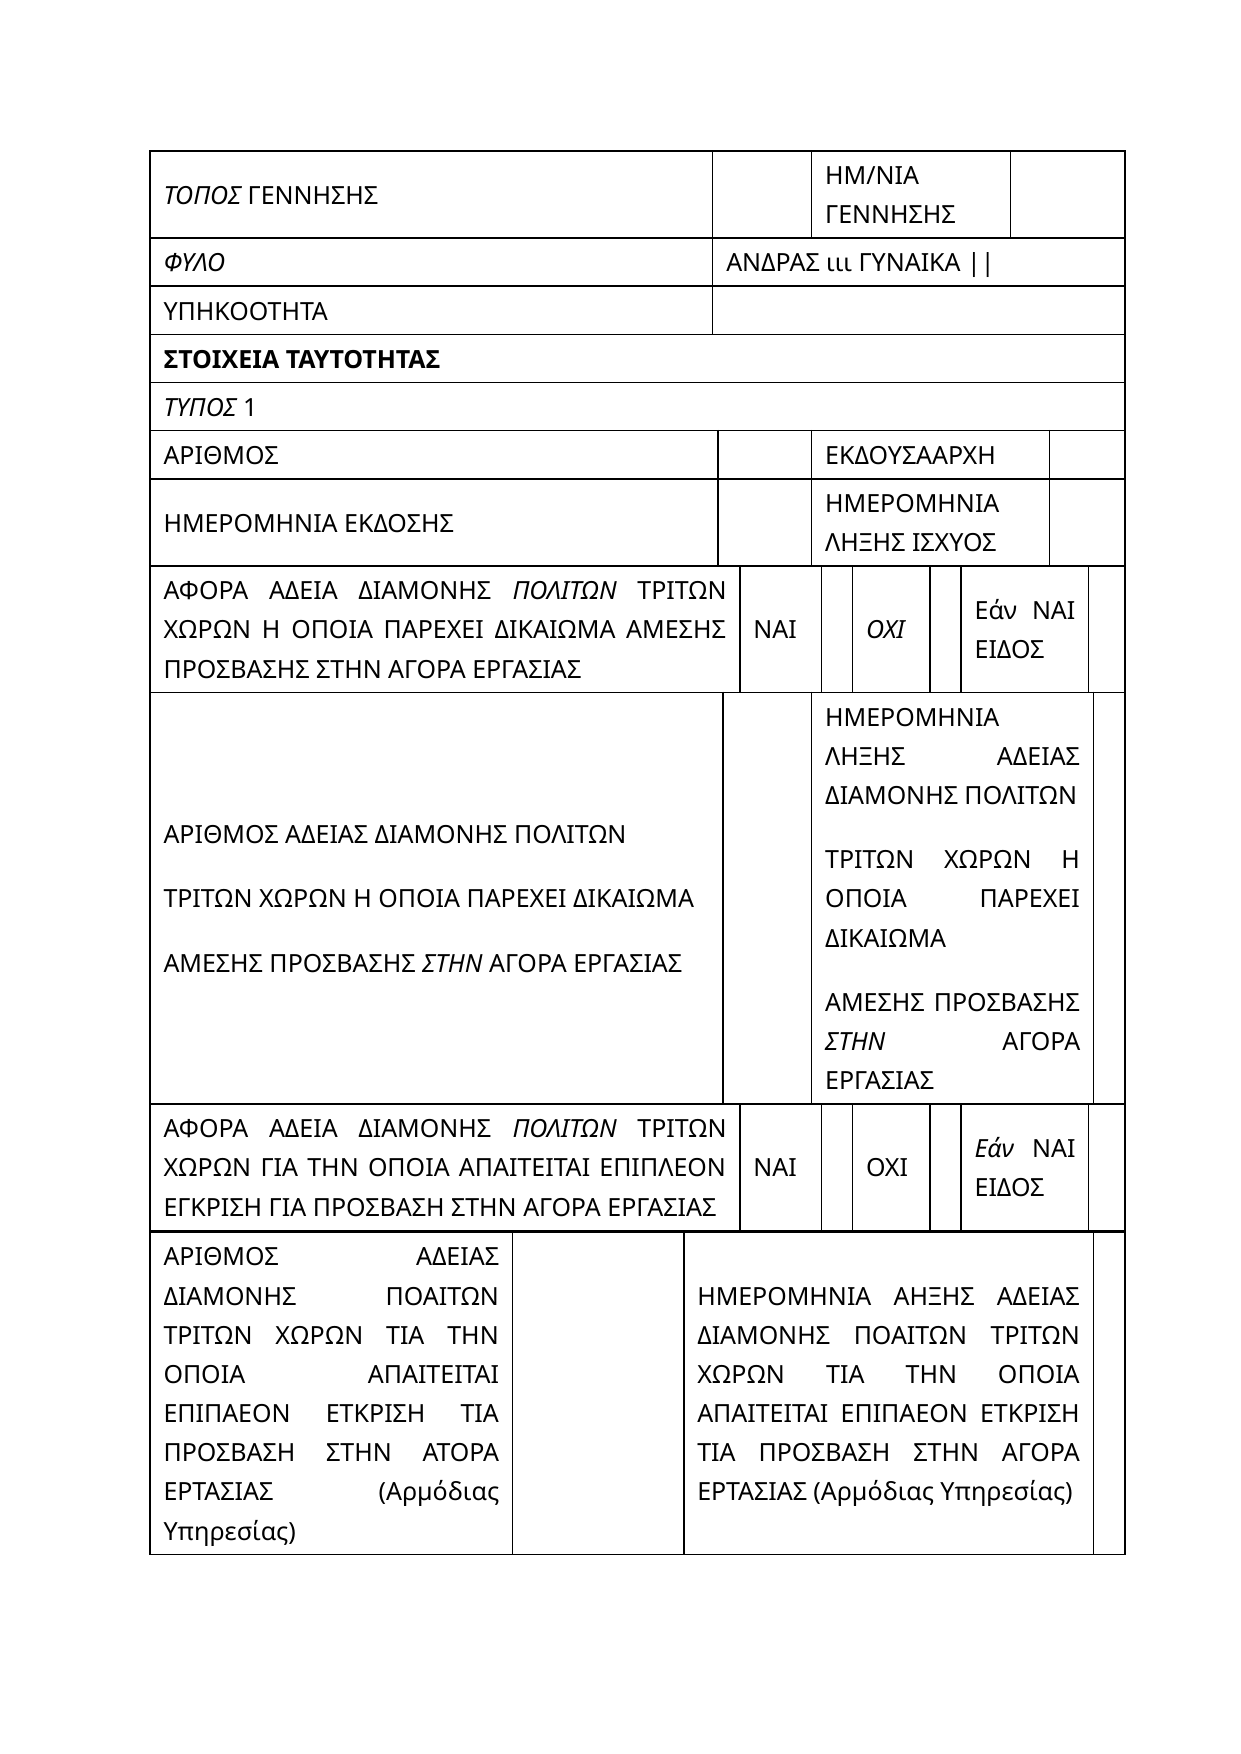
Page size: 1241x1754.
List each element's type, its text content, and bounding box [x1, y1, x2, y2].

table_cell ΕΚΔΟΥΣΑΑΡΧΗ [812, 431, 1049, 478]
table_cell ΗΜΕΡΟΜΗΝΙΑ ΛΗΞΗΣ ΙΣΧΥΟΣ [812, 480, 1049, 565]
table_cell ΑΝΔΡΑΣ ιιι ΓΥΝΑΙΚΑ || [713, 239, 1124, 285]
table_cell [1011, 152, 1124, 237]
table_cell [1089, 567, 1124, 692]
table_header ΑΡΙΘΜΟΣ ΑΔΕΙΑΣ ΔΙΑΜΟΝΗΣ ΠΟΑΙΤΩΝ ΤΡΙΤΩΝ ΧΩΡΩΝ ΤΙΑ ΤΗΝ ΟΠΟΙΑ ΑΠΑΙΤΕΙΤΑΙ ΕΠΙΠΑΕΟΝ ΕΤΚΡΙΣΗ ΤΙΑ ΠΡΟΣΒΑΣΗ ΣΤΗΝ ΑΤΟΡΑ ΕΡΤΑΣΙΑΣ (Αρμόδιας Υπηρεσίας) [151, 1233, 512, 1553]
table_cell [931, 1105, 960, 1229]
table_cell ΥΠΗΚΟΟΤΗΤΑ [151, 287, 712, 333]
table_cell [822, 1105, 852, 1229]
table_cell ΟΧΙ [853, 567, 929, 692]
table_cell ΤΥΠΟΣ 1 [151, 383, 1124, 430]
table_cell [724, 693, 811, 1103]
table_cell ΑΡΙΘΜΟΣ [151, 431, 717, 478]
table_cell Εάν ΝΑΙ ΕΙΔΟΣ [962, 1105, 1088, 1229]
table_cell ΗΜΕΡΟΜΗΝΙΑ ΕΚΔΟΣΗΣ [151, 480, 717, 565]
table_cell ΝΑΙ [741, 567, 821, 692]
table_cell ΟΧΙ [853, 1105, 929, 1229]
table_cell [1050, 480, 1124, 565]
table_cell ΗΜ/ΝΙΑ ΓΕΝΝΗΣΗΣ [812, 152, 1010, 237]
table_header ΗΜΕΡΟΜΗΝΙΑ ΑΗΞΗΣ ΑΔΕΙΑΣ ΔΙΑΜΟΝΗΣ ΠΟΑΙΤΩΝ ΤΡΙΤΩΝ ΧΩΡΩΝ ΤΙΑ ΤΗΝ ΟΠΟΙΑ ΑΠΑΙΤΕΙΤΑΙ ΕΠΙΠΑΕΟΝ ΕΤΚΡΙΣΗ ΤΙΑ ΠΡΟΣΒΑΣΗ ΣΤΗΝ ΑΓΟΡΑ ΕΡΤΑΣΙΑΣ (Αρμόδιας Υπηρεσίας) [685, 1233, 1093, 1553]
table_cell [719, 431, 811, 478]
table_cell ΑΡΙΘΜΟΣ ΑΔΕΙΑΣ ΔΙΑΜΟΝΗΣ ΠΟΛΙΤΩΝ ΤΡΙΤΩΝ ΧΩΡΩΝ Η ΟΠΟΙΑ ΠΑΡΕΧΕΙ ΔΙΚΑΙΩΜΑ ΑΜΕΣΗΣ ΠΡΟΣΒΑΣΗΣ ΣΤΗΝ ΑΓΟΡΑ ΕΡΓΑΣΙΑΣ [151, 693, 722, 1103]
table_cell ΤΟΠΟΣ ΓΕΝΝΗΣΗΣ [151, 152, 712, 237]
table_cell ΗΜΕΡΟΜΗΝΙΑ ΛΗΞΗΣ ΑΔΕΙΑΣ ΔΙΑΜΟΝΗΣ ΠΟΛΙΤΩΝ ΤΡΙΤΩΝ ΧΩΡΩΝ Η ΟΠΟΙΑ ΠΑΡΕΧΕΙ ΔΙΚΑΙΩΜΑ ΑΜΕΣΗΣ ΠΡΟΣΒΑΣΗΣ ΣΤΗΝ ΑΓΟΡΑ ΕΡΓΑΣΙΑΣ [812, 693, 1093, 1103]
table_cell [931, 567, 960, 692]
table_cell ΝΑΙ [741, 1105, 821, 1229]
table_cell ΑΦΟΡΑ ΑΔΕΙΑ ΔΙΑΜΟΝΗΣ ΠΟΛΙΤΩΝ ΤΡΙΤΩΝ ΧΩΡΩΝ Η ΟΠΟΙΑ ΠΑΡΕΧΕΙ ΔΙΚΑΙΩΜΑ ΑΜΕΣΗΣ ΠΡΟΣΒΑΣΗΣ ΣΤΗΝ ΑΓΟΡΑ ΕΡΓΑΣΙΑΣ [151, 567, 739, 692]
table_cell [719, 480, 811, 565]
table_cell [822, 567, 852, 692]
table_cell ΦΥΛΟ [151, 239, 712, 285]
table_cell ΣΤΟΙΧΕΙΑ ΤΑΥΤΟΤΗΤΑΣ [151, 335, 1124, 382]
table_cell [1089, 1105, 1124, 1229]
table_cell Εάν ΝΑΙ ΕΙΔΟΣ [962, 567, 1088, 692]
table_cell [1094, 693, 1124, 1103]
table_cell [1050, 431, 1124, 478]
table_cell ΑΦΟΡΑ ΑΔΕΙΑ ΔΙΑΜΟΝΗΣ ΠΟΛΙΤΩΝ ΤΡΙΤΩΝ ΧΩΡΩΝ ΓΙΑ ΤΗΝ ΟΠΟΙΑ ΑΠΑΙΤΕΙΤΑΙ ΕΠΙΠΛΕΟΝ ΕΓΚΡΙΣΗ ΓΙΑ ΠΡΟΣΒΑΣΗ ΣΤΗΝ ΑΓΟΡΑ ΕΡΓΑΣΙΑΣ [151, 1105, 739, 1229]
table_header [1094, 1233, 1124, 1553]
table_cell [713, 287, 1124, 333]
table_header [513, 1233, 683, 1553]
table_cell [713, 152, 811, 237]
